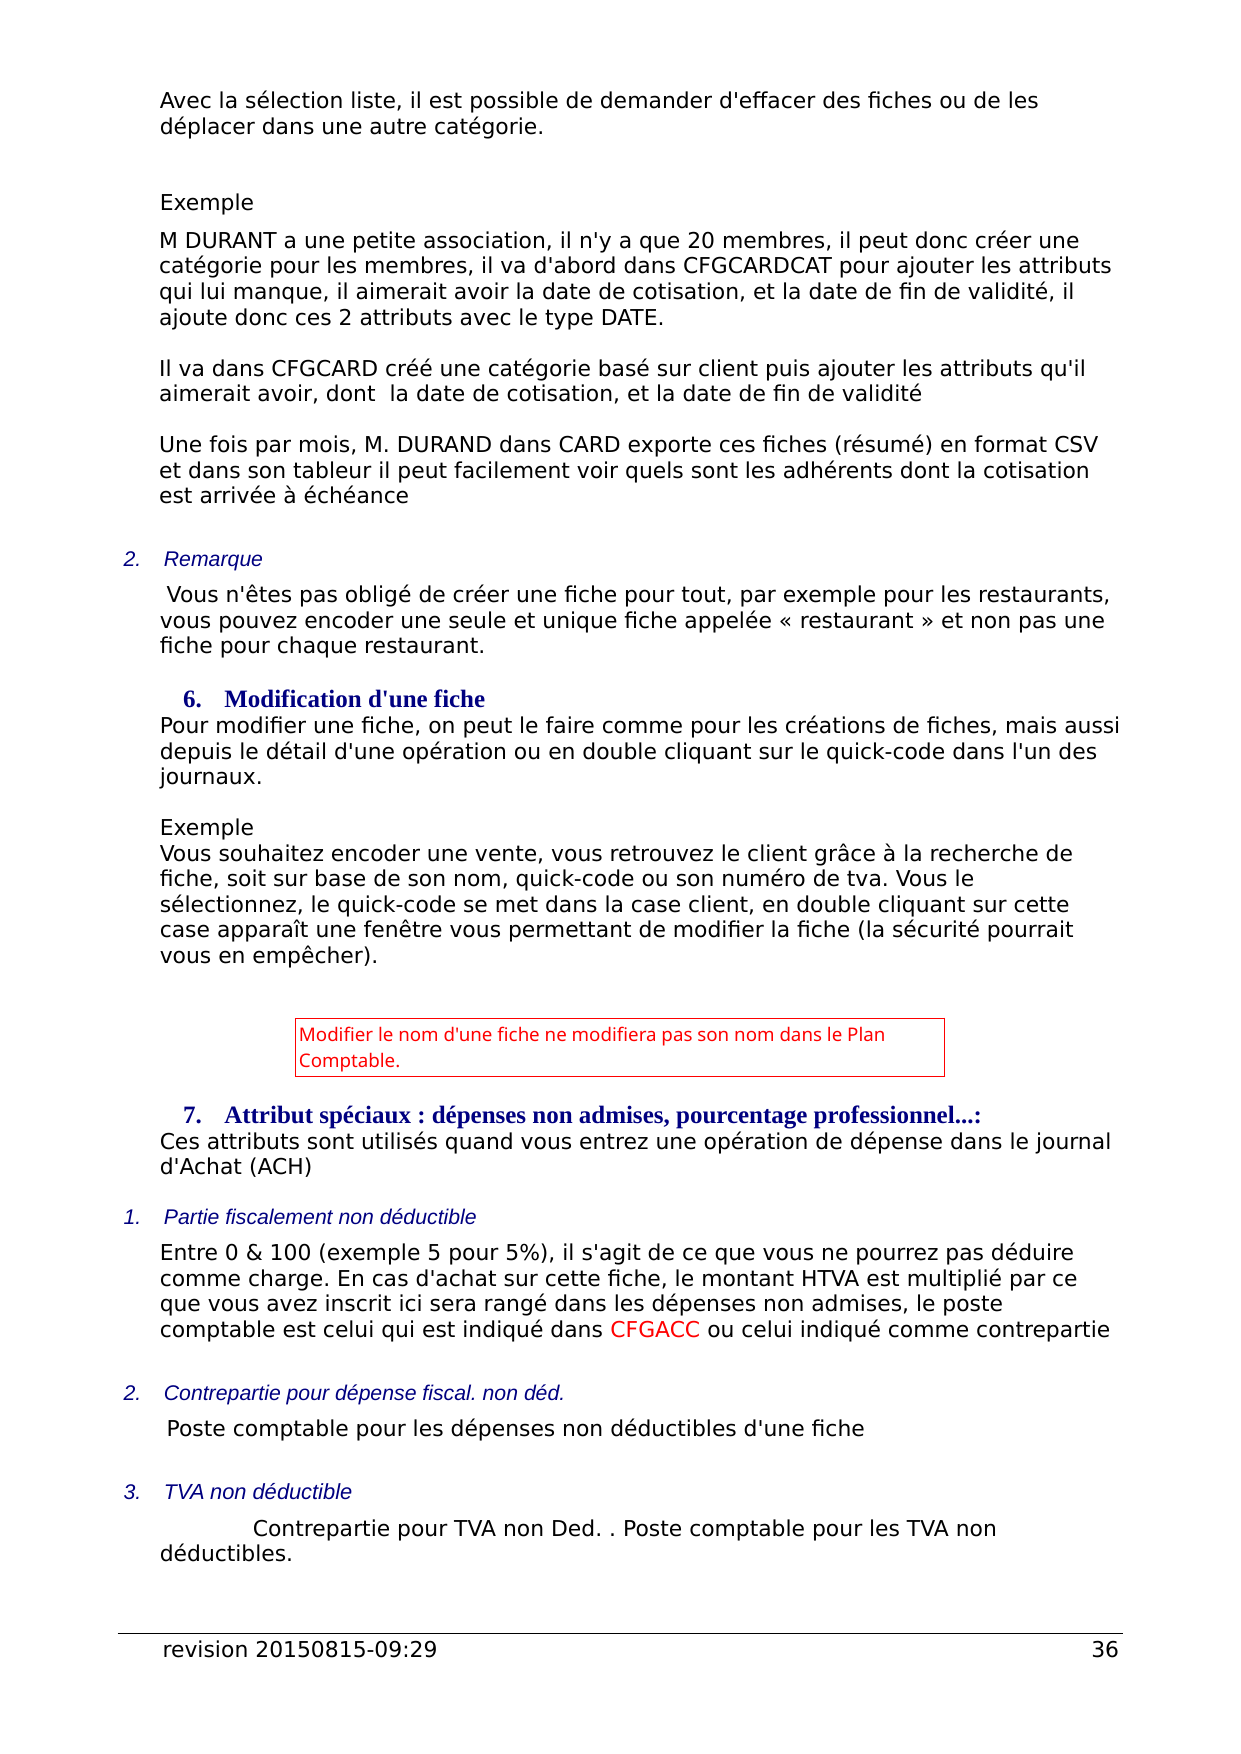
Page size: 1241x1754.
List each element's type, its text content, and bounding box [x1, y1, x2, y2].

subtitle Modification d'une fiche [177, 684, 1123, 713]
text Poste comptable pour les dépenses non déductibles d'une fiche [159, 1416, 1123, 1442]
subtitle Attribut spéciaux : dépenses non admises, pourcentage professionnel...: [177, 1100, 1123, 1129]
text Exemple [159, 815, 1123, 841]
text Entre 0 & 100 (exemple 5 pour 5%), il s'agit de ce que vous ne pourrez pas déduire comme charge. En cas d'achat sur cette fiche, le montant HTVA est multiplié par ce que vous avez inscrit ici sera rangé dans les dépenses non admises, le poste comptable est celui qui est indiqué dans CFGACC ou celui indiqué comme contrepartie [159, 1241, 1123, 1343]
text Il va dans CFGCARD créé une catégorie basé sur client puis ajouter les attributs qu'il aimerait avoir, dont la date de cotisation, et la date de fin de validité [159, 356, 1123, 407]
subtitle Contrepartie pour dépense fiscal. non déd. [117, 1380, 1123, 1404]
text Modifier le nom d'une fiche ne modifiera pas son nom dans le Plan Comptable. [296, 1019, 944, 1076]
text Vous souhaitez encoder une vente, vous retrouvez le client grâce à la recherche de fiche, soit sur base de son nom, quick-code ou son numéro de tva. Vous le sélectionnez, le quick-code se met dans la case client, en double cliquant sur cette case apparaît une fenêtre vous permettant de modifier la fiche (la sécurité pourrait vous en empêcher). [159, 841, 1123, 968]
subtitle Remarque [117, 546, 1123, 571]
text Contrepartie pour TVA non Ded. . Poste comptable pour les TVA non déductibles. [159, 1516, 1123, 1567]
text Avec la sélection liste, il est possible de demander d'effacer des fiches ou de les déplacer dans une autre catégorie. [159, 88, 1123, 139]
subtitle Partie fiscalement non déductible [117, 1204, 1123, 1229]
subtitle TVA non déductible [117, 1479, 1123, 1504]
text Pour modifier une fiche, on peut le faire comme pour les créations de fiches, mais aussi depuis le détail d'une opération ou en double cliquant sur le quick-code dans l'un des journaux. [159, 713, 1123, 790]
text Exemple [159, 190, 1123, 216]
text M DURANT a une petite association, il n'y a que 20 membres, il peut donc créer une catégorie pour les membres, il va d'abord dans CFGCARDCAT pour ajouter les attributs qui lui manque, il aimerait avoir la date de cotisation, et la date de fin de validité, il ajoute donc ces 2 attributs avec le type DATE. [159, 228, 1123, 330]
text Une fois par mois, M. DURAND dans CARD exporte ces fiches (résumé) en format CSV et dans son tableur il peut facilement voir quels sont les adhérents dont la cotisation est arrivée à échéance [159, 432, 1123, 534]
text Vous n'êtes pas obligé de créer une fiche pour tout, par exemple pour les restaurants, vous pouvez encoder une seule et unique fiche appelée « restaurant » et non pas une fiche pour chaque restaurant. [159, 582, 1123, 659]
text Ces attributs sont utilisés quand vous entrez une opération de dépense dans le journal d'Achat (ACH) [159, 1129, 1123, 1180]
